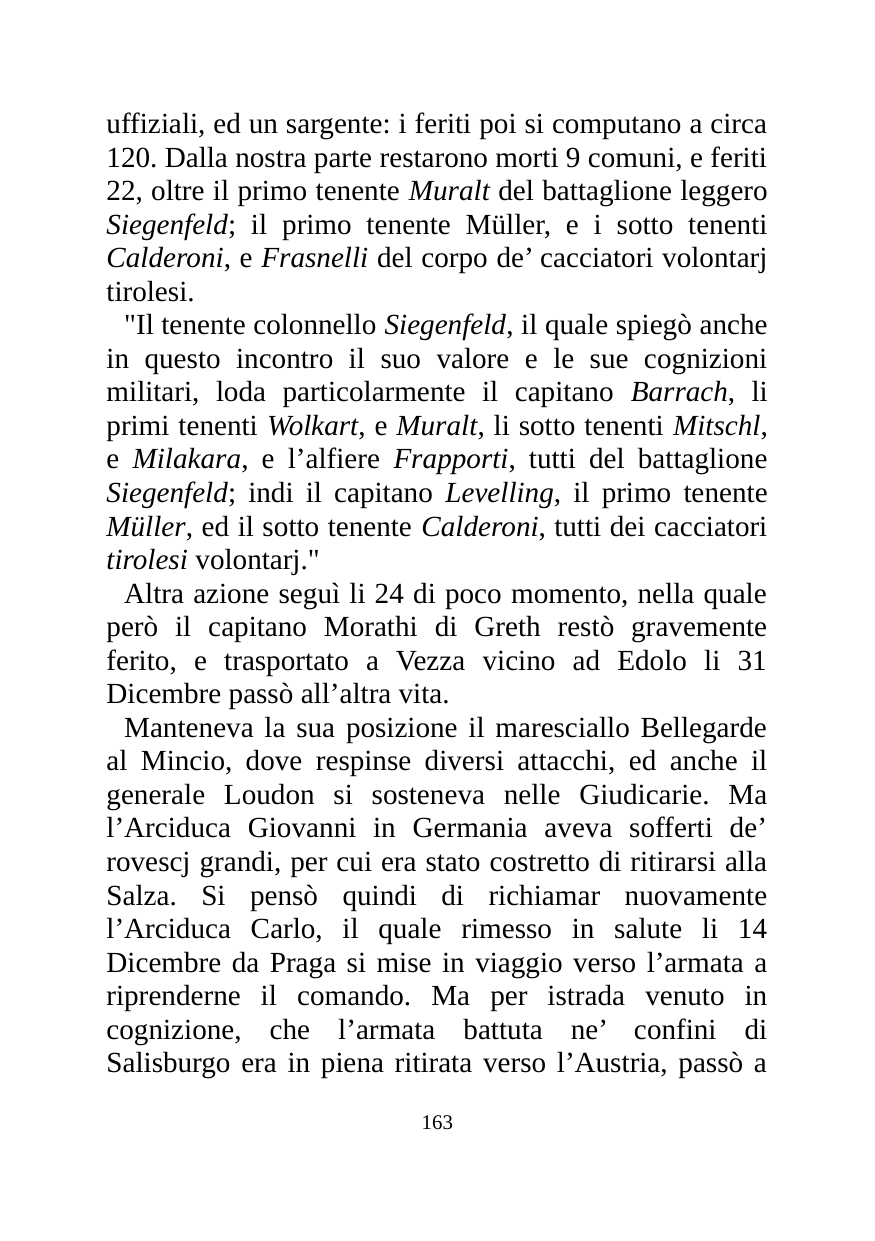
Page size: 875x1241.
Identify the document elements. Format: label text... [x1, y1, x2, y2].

text Manteneva la sua posizione il maresciallo Bellegarde al Mincio, dove respinse diversi attacchi, ed anche il generale Loudon si sosteneva nelle Giudicarie. Ma l’Arciduca Giovanni in Germania aveva sofferti de’ rovescj grandi, per cui era stato costretto di ritirarsi alla Salza. Si pensò quindi di richiamar nuovamente l’Arciduca Carlo, il quale rimesso in salute li 14 Dicembre da Praga si mise in viaggio verso l’armata a riprenderne il comando. Ma per istrada venuto in cognizione, che l’armata battuta ne’ confini di Salisburgo era in piena ritirata verso l’Austria, passò a [106, 710, 768, 1079]
text "Il tenente colonnello Siegenfeld, il quale spiegò anche in questo incontro il suo valore e le sue cognizioni militari, loda particolarmente il capitano Barrach, li primi tenenti Wolkart, e Muralt, li sotto tenenti Mitschl, e Milakara, e l’alfiere Frapporti, tutti del battaglione Siegenfeld; indi il capitano Levelling, il primo tenente Müller, ed il sotto tenente Calderoni, tutti dei cacciatori tirolesi volontarj." [106, 307, 768, 576]
text uffiziali, ed un sargente: i feriti poi si computano a circa 120. Dalla nostra parte restarono morti 9 comuni, e feriti 22, oltre il primo tenente Muralt del battaglione leggero Siegenfeld; il primo tenente Müller, e i sotto tenenti Calderoni, e Frasnelli del corpo de’ cacciatori volontarj tirolesi. [106, 106, 768, 307]
text Altra azione seguì li 24 di poco momento, nella quale però il capitano Morathi di Greth restò gravemente ferito, e trasportato a Vezza vicino ad Edolo li 31 Dicembre passò all’altra vita. [106, 576, 768, 710]
